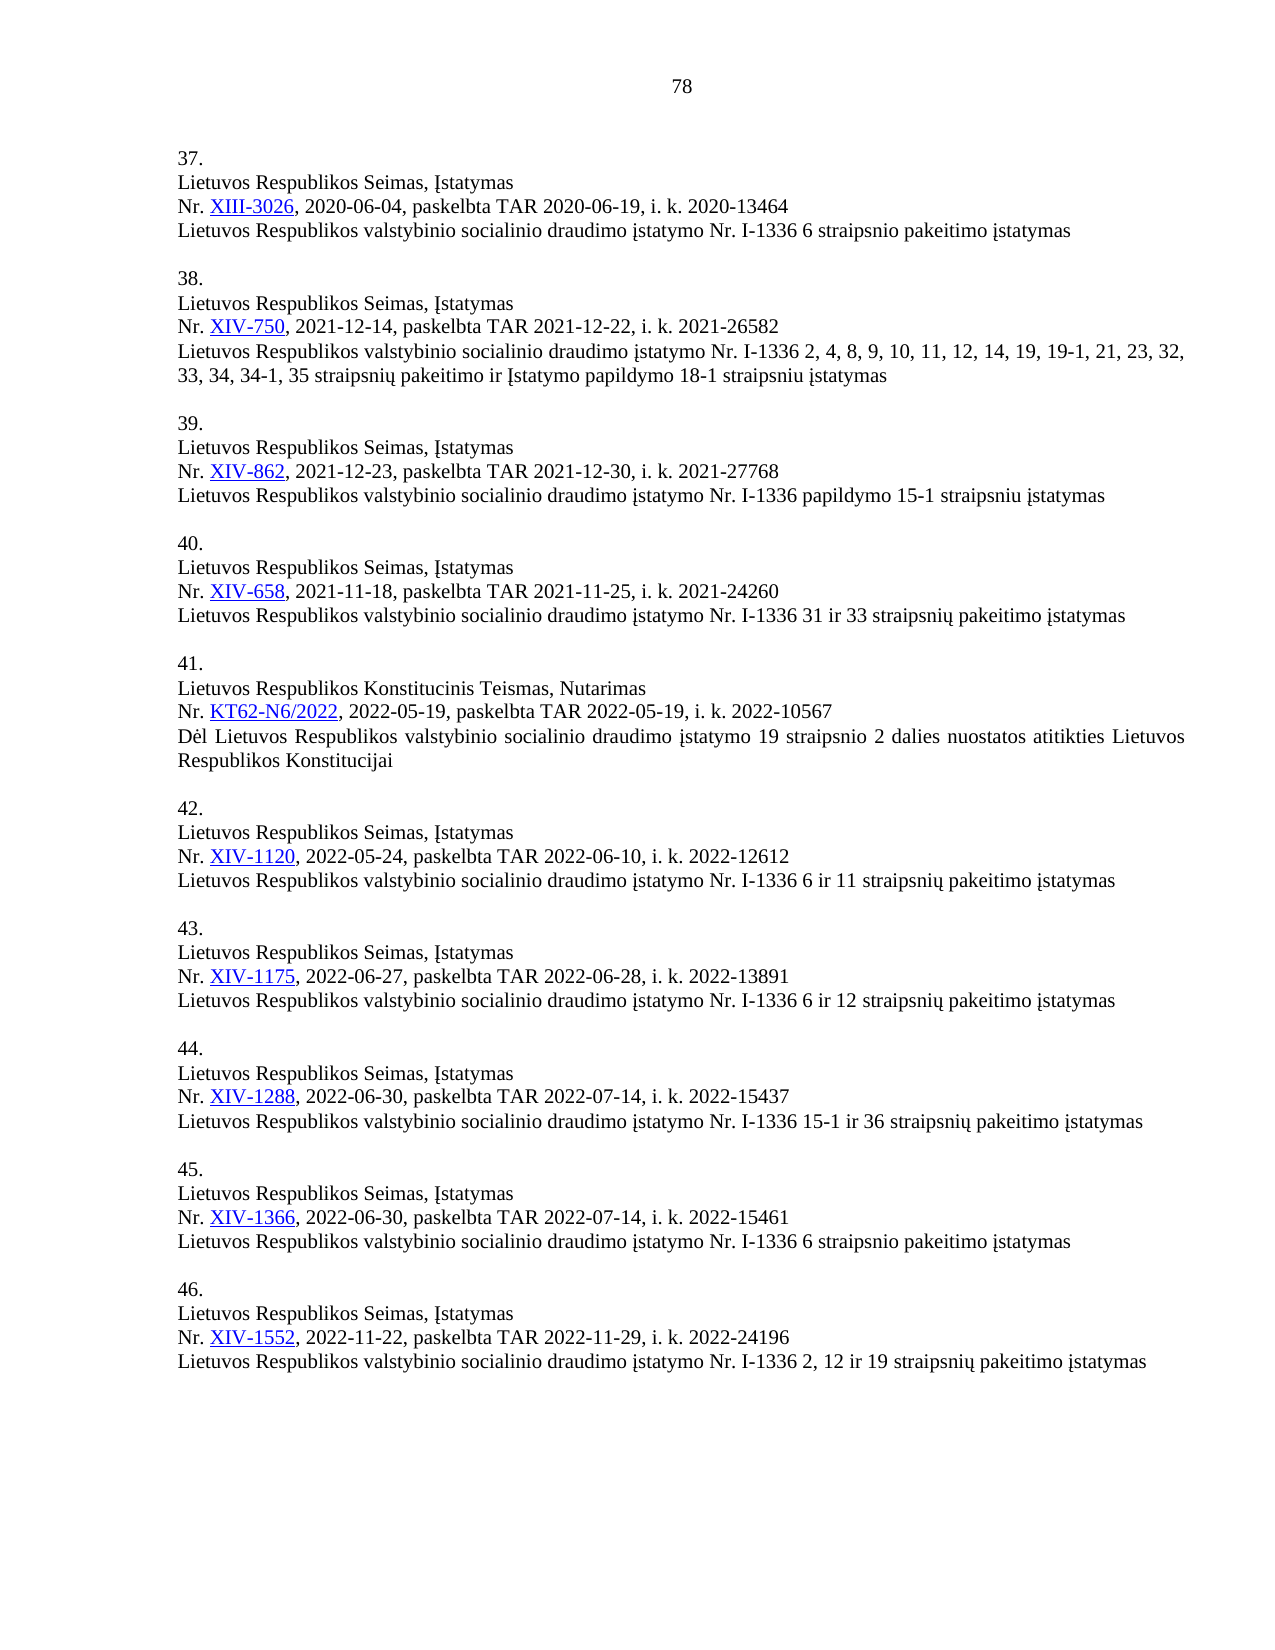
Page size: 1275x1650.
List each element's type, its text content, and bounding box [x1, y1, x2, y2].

text Nr. XIV-658, 2021-11-18, paskelbta TAR 2021-11-25, i. k. 2021-24260 [177, 579, 1186, 603]
text Lietuvos Respublikos Seimas, Įstatymas [177, 435, 1186, 459]
text Lietuvos Respublikos Seimas, Įstatymas [177, 820, 1186, 844]
text Lietuvos Respublikos valstybinio socialinio draudimo įstatymo Nr. I-1336 papildymo 15-1 straipsniu įstatymas [177, 483, 1186, 507]
text Nr. XIV-1552, 2022-11-22, paskelbta TAR 2022-11-29, i. k. 2022-24196 [177, 1325, 1186, 1349]
text Lietuvos Respublikos Konstitucinis Teismas, Nutarimas [177, 675, 1186, 699]
text Nr. XIV-1120, 2022-05-24, paskelbta TAR 2022-06-10, i. k. 2022-12612 [177, 844, 1186, 868]
text Lietuvos Respublikos valstybinio socialinio draudimo įstatymo Nr. I-1336 2, 4, 8, 9, 10, 11, 12, 14, 19, 19-1, 21, 23, 32, 33, 34, 34-1, 35 straipsnių pakeitimo ir Įstatymo papildymo 18-1 straipsniu įstatymas [177, 338, 1186, 387]
text 37. [177, 146, 1186, 170]
text 38. [177, 266, 1186, 290]
text Lietuvos Respublikos Seimas, Įstatymas [177, 1301, 1186, 1325]
text Lietuvos Respublikos valstybinio socialinio draudimo įstatymo Nr. I-1336 6 ir 11 straipsnių pakeitimo įstatymas [177, 868, 1186, 892]
text Lietuvos Respublikos Seimas, Įstatymas [177, 555, 1186, 579]
text 39. [177, 411, 1186, 435]
text 43. [177, 916, 1186, 940]
text Nr. XIV-1175, 2022-06-27, paskelbta TAR 2022-06-28, i. k. 2022-13891 [177, 964, 1186, 988]
text Lietuvos Respublikos Seimas, Įstatymas [177, 170, 1186, 194]
text Lietuvos Respublikos valstybinio socialinio draudimo įstatymo Nr. I-1336 6 straipsnio pakeitimo įstatymas [177, 1229, 1186, 1253]
text Nr. XIII-3026, 2020-06-04, paskelbta TAR 2020-06-19, i. k. 2020-13464 [177, 194, 1186, 218]
text Lietuvos Respublikos Seimas, Įstatymas [177, 1181, 1186, 1205]
text Lietuvos Respublikos valstybinio socialinio draudimo įstatymo Nr. I-1336 6 ir 12 straipsnių pakeitimo įstatymas [177, 988, 1186, 1012]
text Lietuvos Respublikos valstybinio socialinio draudimo įstatymo Nr. I-1336 6 straipsnio pakeitimo įstatymas [177, 218, 1186, 242]
text Lietuvos Respublikos valstybinio socialinio draudimo įstatymo Nr. I-1336 15-1 ir 36 straipsnių pakeitimo įstatymas [177, 1108, 1186, 1133]
text 40. [177, 531, 1186, 555]
text 44. [177, 1036, 1186, 1060]
text Nr. XIV-862, 2021-12-23, paskelbta TAR 2021-12-30, i. k. 2021-27768 [177, 459, 1186, 483]
text 45. [177, 1157, 1186, 1181]
text 41. [177, 651, 1186, 675]
text Dėl Lietuvos Respublikos valstybinio socialinio draudimo įstatymo 19 straipsnio 2 dalies nuostatos atitikties Lietuvos Respublikos Konstitucijai [177, 723, 1186, 772]
text Nr. XIV-1288, 2022-06-30, paskelbta TAR 2022-07-14, i. k. 2022-15437 [177, 1084, 1186, 1108]
text Lietuvos Respublikos Seimas, Įstatymas [177, 1060, 1186, 1084]
text Lietuvos Respublikos valstybinio socialinio draudimo įstatymo Nr. I-1336 31 ir 33 straipsnių pakeitimo įstatymas [177, 603, 1186, 627]
text Lietuvos Respublikos Seimas, Įstatymas [177, 940, 1186, 964]
text Lietuvos Respublikos valstybinio socialinio draudimo įstatymo Nr. I-1336 2, 12 ir 19 straipsnių pakeitimo įstatymas [177, 1349, 1186, 1373]
text Nr. XIV-750, 2021-12-14, paskelbta TAR 2021-12-22, i. k. 2021-26582 [177, 314, 1186, 338]
text 42. [177, 796, 1186, 820]
text 46. [177, 1277, 1186, 1301]
text Lietuvos Respublikos Seimas, Įstatymas [177, 290, 1186, 314]
text Nr. KT62-N6/2022, 2022-05-19, paskelbta TAR 2022-05-19, i. k. 2022-10567 [177, 699, 1186, 723]
text Nr. XIV-1366, 2022-06-30, paskelbta TAR 2022-07-14, i. k. 2022-15461 [177, 1205, 1186, 1229]
